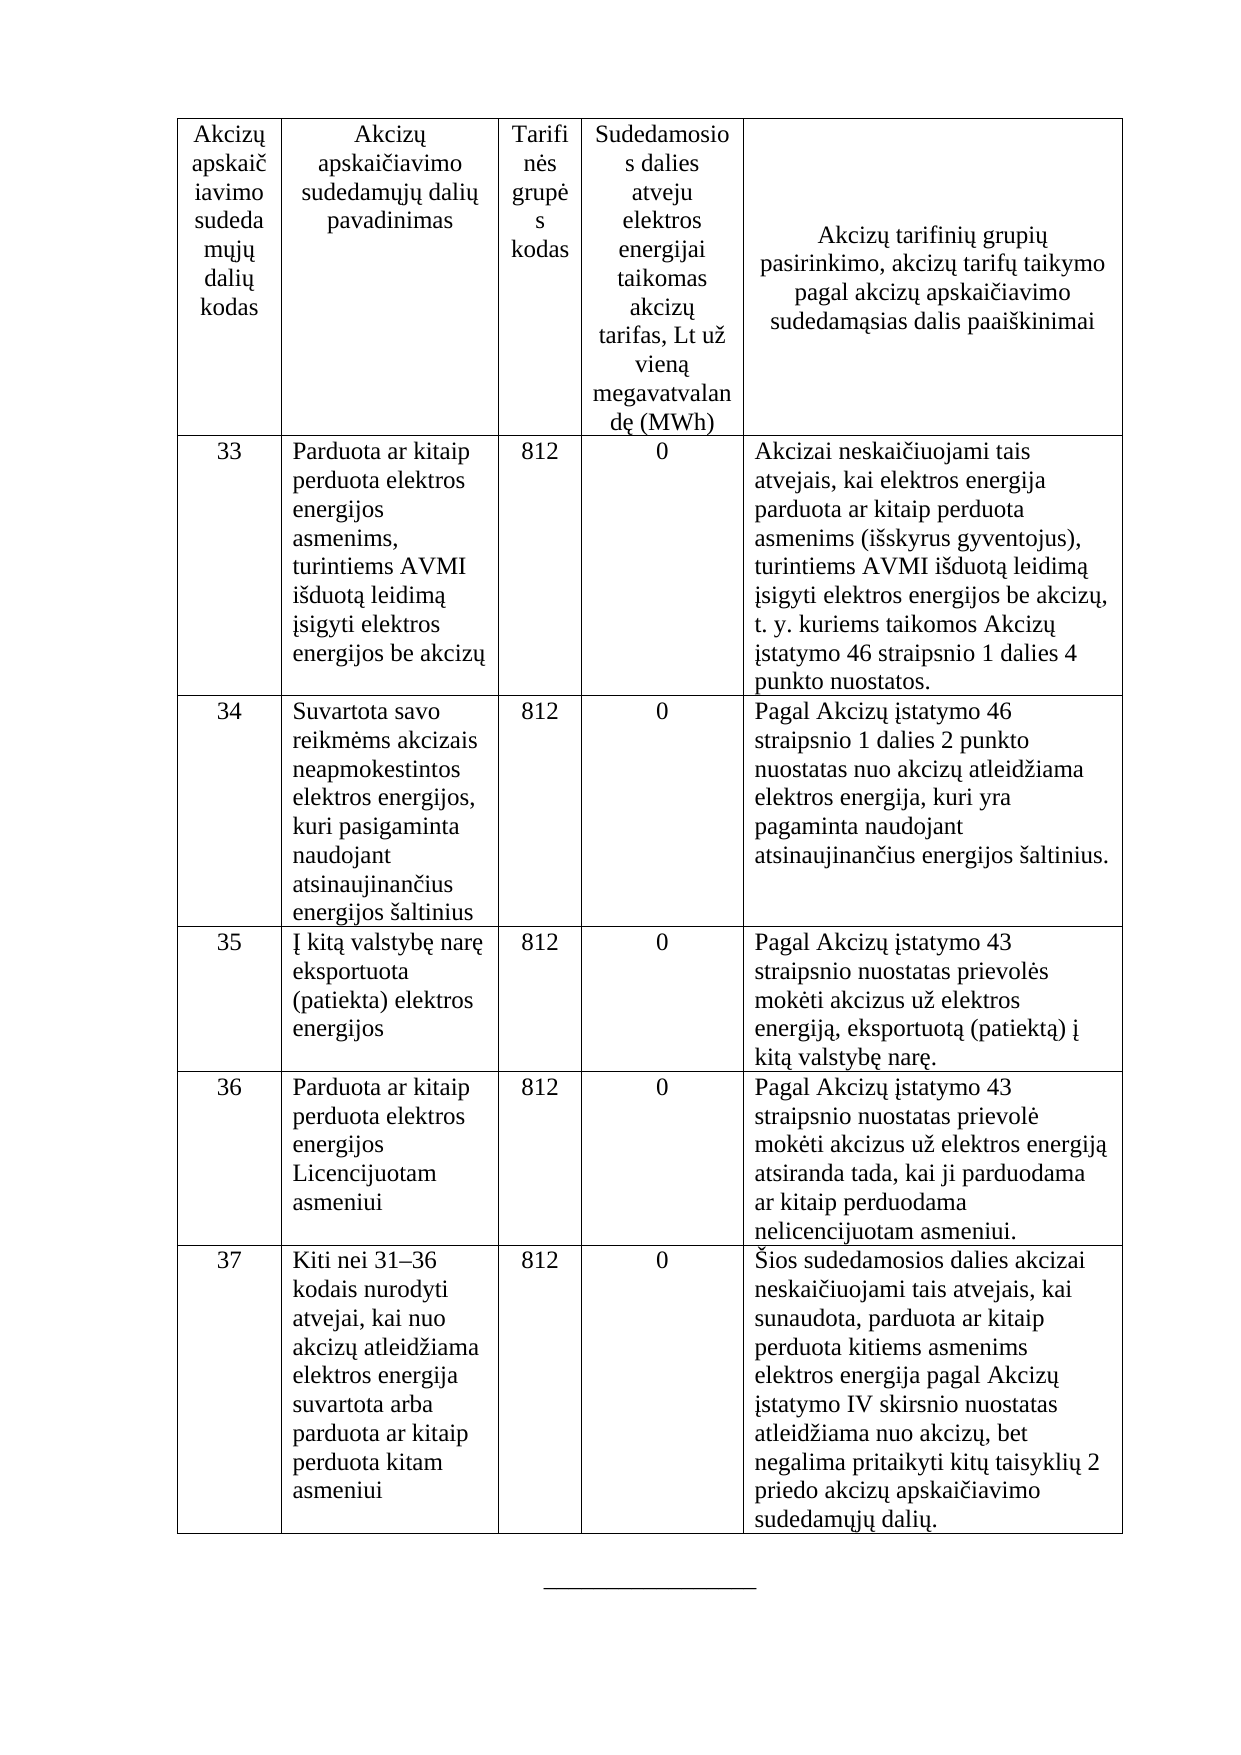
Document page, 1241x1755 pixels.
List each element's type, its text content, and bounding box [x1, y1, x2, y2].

table_cell Kiti nei 31–36 kodais nurodyti atvejai, kai nuo akcizų atleidžiama elektros energija suvartota arba parduota ar kitaip perduota kitam asmeniui [282, 1246, 498, 1533]
table_cell 33 [178, 436, 281, 695]
table_cell 812 [499, 436, 581, 695]
table_cell Pagal Akcizų įstatymo 43 straipsnio nuostatas prievolė mokėti akcizus už elektros energiją atsiranda tada, kai ji parduodama ar kitaip perduodama nelicencijuotam asmeniui. [744, 1072, 1122, 1244]
table_header Akcizų tarifinių grupių pasirinkimo, akcizų tarifų taikymo pagal akcizų apskaičiavimo sudedamąsias dalis paaiškinimai [744, 119, 1122, 435]
table_cell 0 [582, 1246, 743, 1533]
table_cell 0 [582, 696, 743, 926]
table_header Sudedamosios dalies atveju elektros energijai taikomas akcizų tarifas, Lt už vieną megavatvalandę (MWh) [582, 119, 743, 435]
table_cell Pagal Akcizų įstatymo 43 straipsnio nuostatas prievolės mokėti akcizus už elektros energiją, eksportuotą (patiektą) į kitą valstybę narę. [744, 927, 1122, 1071]
table_cell 812 [499, 696, 581, 926]
table_cell 812 [499, 1246, 581, 1533]
table_cell Suvartota savo reikmėms akcizais neapmokestintos elektros energijos, kuri pasigaminta naudojant atsinaujinančius energijos šaltinius [282, 696, 498, 926]
table_header Akcizų apskaičiavimo sudedamųjų dalių kodas [178, 119, 281, 435]
table_cell 36 [178, 1072, 281, 1244]
table_cell Šios sudedamosios dalies akcizai neskaičiuojami tais atvejais, kai sunaudota, parduota ar kitaip perduota kitiems asmenims elektros energija pagal Akcizų įstatymo IV skirsnio nuostatas atleidžiama nuo akcizų, bet negalima pritaikyti kitų taisyklių 2 priedo akcizų apskaičiavimo sudedamųjų dalių. [744, 1246, 1122, 1533]
table_cell 812 [499, 927, 581, 1071]
table_cell Parduota ar kitaip perduota elektros energijos Licencijuotam asmeniui [282, 1072, 498, 1244]
table_cell Pagal Akcizų įstatymo 46 straipsnio 1 dalies 2 punkto nuostatas nuo akcizų atleidžiama elektros energija, kuri yra pagaminta naudojant atsinaujinančius energijos šaltinius. [744, 696, 1122, 926]
table_cell 37 [178, 1246, 281, 1533]
table_cell 35 [178, 927, 281, 1071]
table_cell 0 [582, 1072, 743, 1244]
table_cell 0 [582, 927, 743, 1071]
table_cell Į kitą valstybę narę eksportuota (patiekta) elektros energijos [282, 927, 498, 1071]
table_cell Parduota ar kitaip perduota elektros energijos asmenims, turintiems AVMI išduotą leidimą įsigyti elektros energijos be akcizų [282, 436, 498, 695]
table_header Tarifinės grupės kodas [499, 119, 581, 435]
table_header Akcizų apskaičiavimo sudedamųjų dalių pavadinimas [282, 119, 498, 435]
table_cell 0 [582, 436, 743, 695]
table_cell 34 [178, 696, 281, 926]
table_cell 812 [499, 1072, 581, 1244]
table_cell Akcizai neskaičiuojami tais atvejais, kai elektros energija parduota ar kitaip perduota asmenims (išskyrus gyventojus), turintiems AVMI išduotą leidimą įsigyti elektros energijos be akcizų, t. y. kuriems taikomos Akcizų įstatymo 46 straipsnio 1 dalies 4 punkto nuostatos. [744, 436, 1122, 695]
text _________________ [177, 1563, 1122, 1592]
